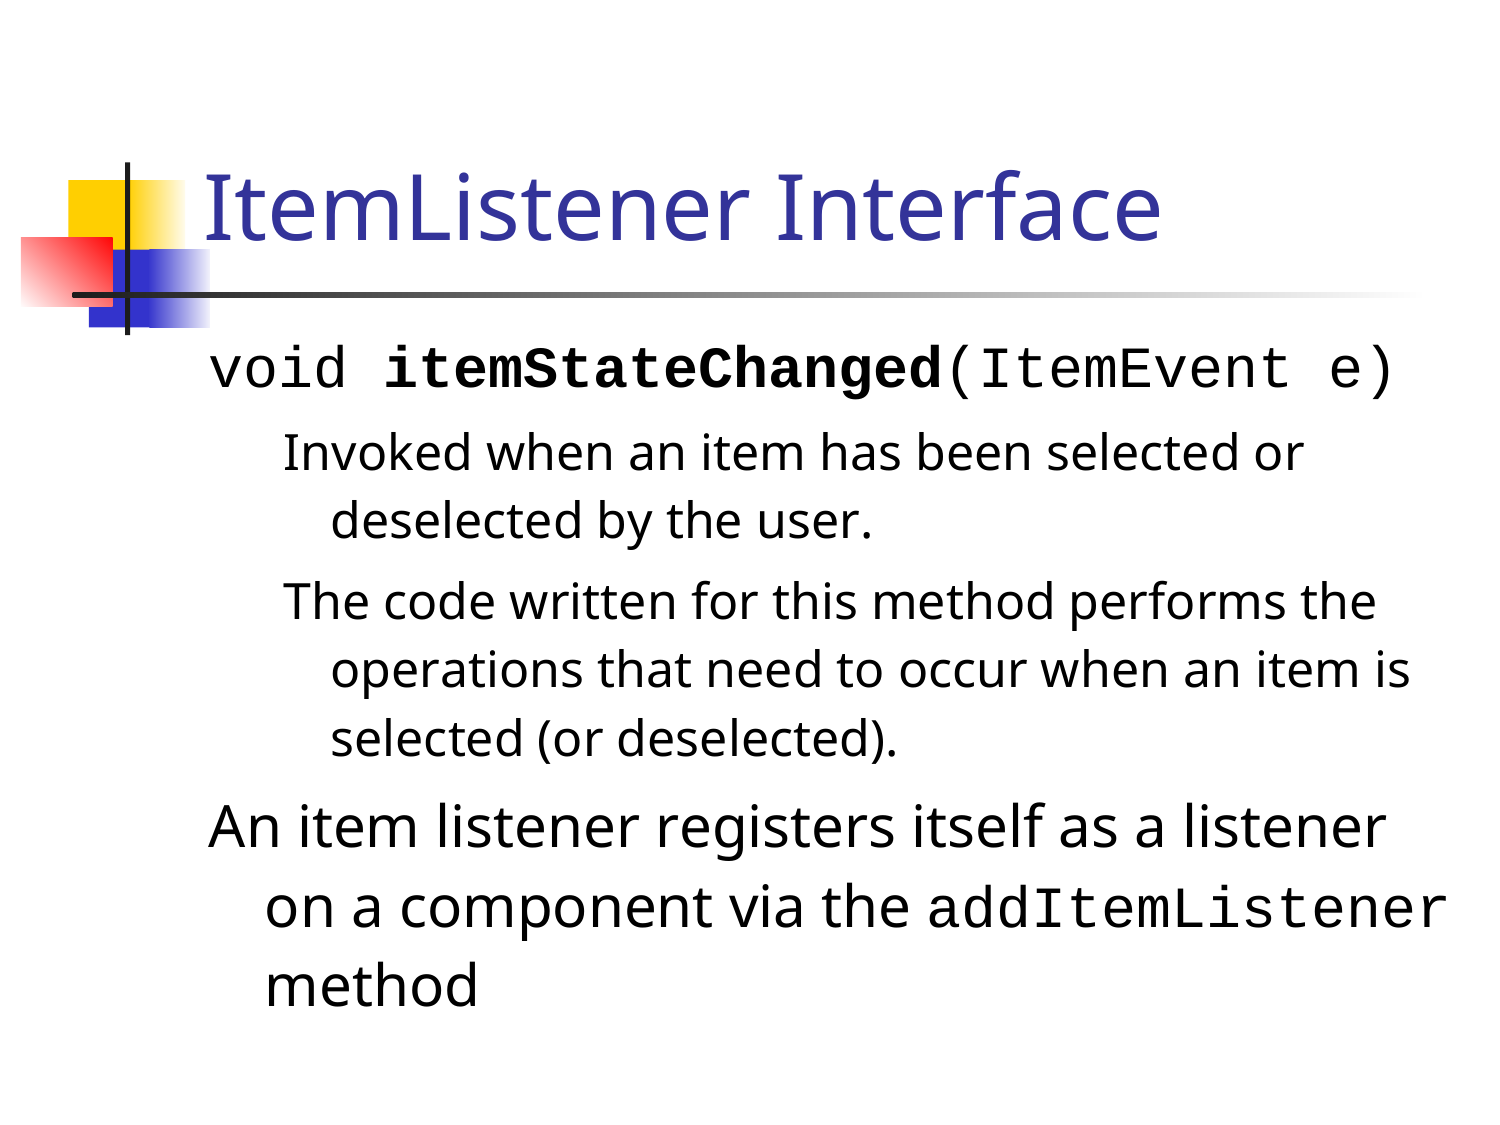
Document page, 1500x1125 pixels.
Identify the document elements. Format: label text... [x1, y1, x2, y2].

list void itemStateChanged(ItemEvent e) Invoked when an item has been selected or deselected by the user. The code written for this method performs the operations that need to occur when an item is selected (or deselected). An item listener registers itself as a listener on a component via the addItemListener method [193, 331, 1469, 1057]
title ItemListener Interface [188, 35, 1468, 276]
